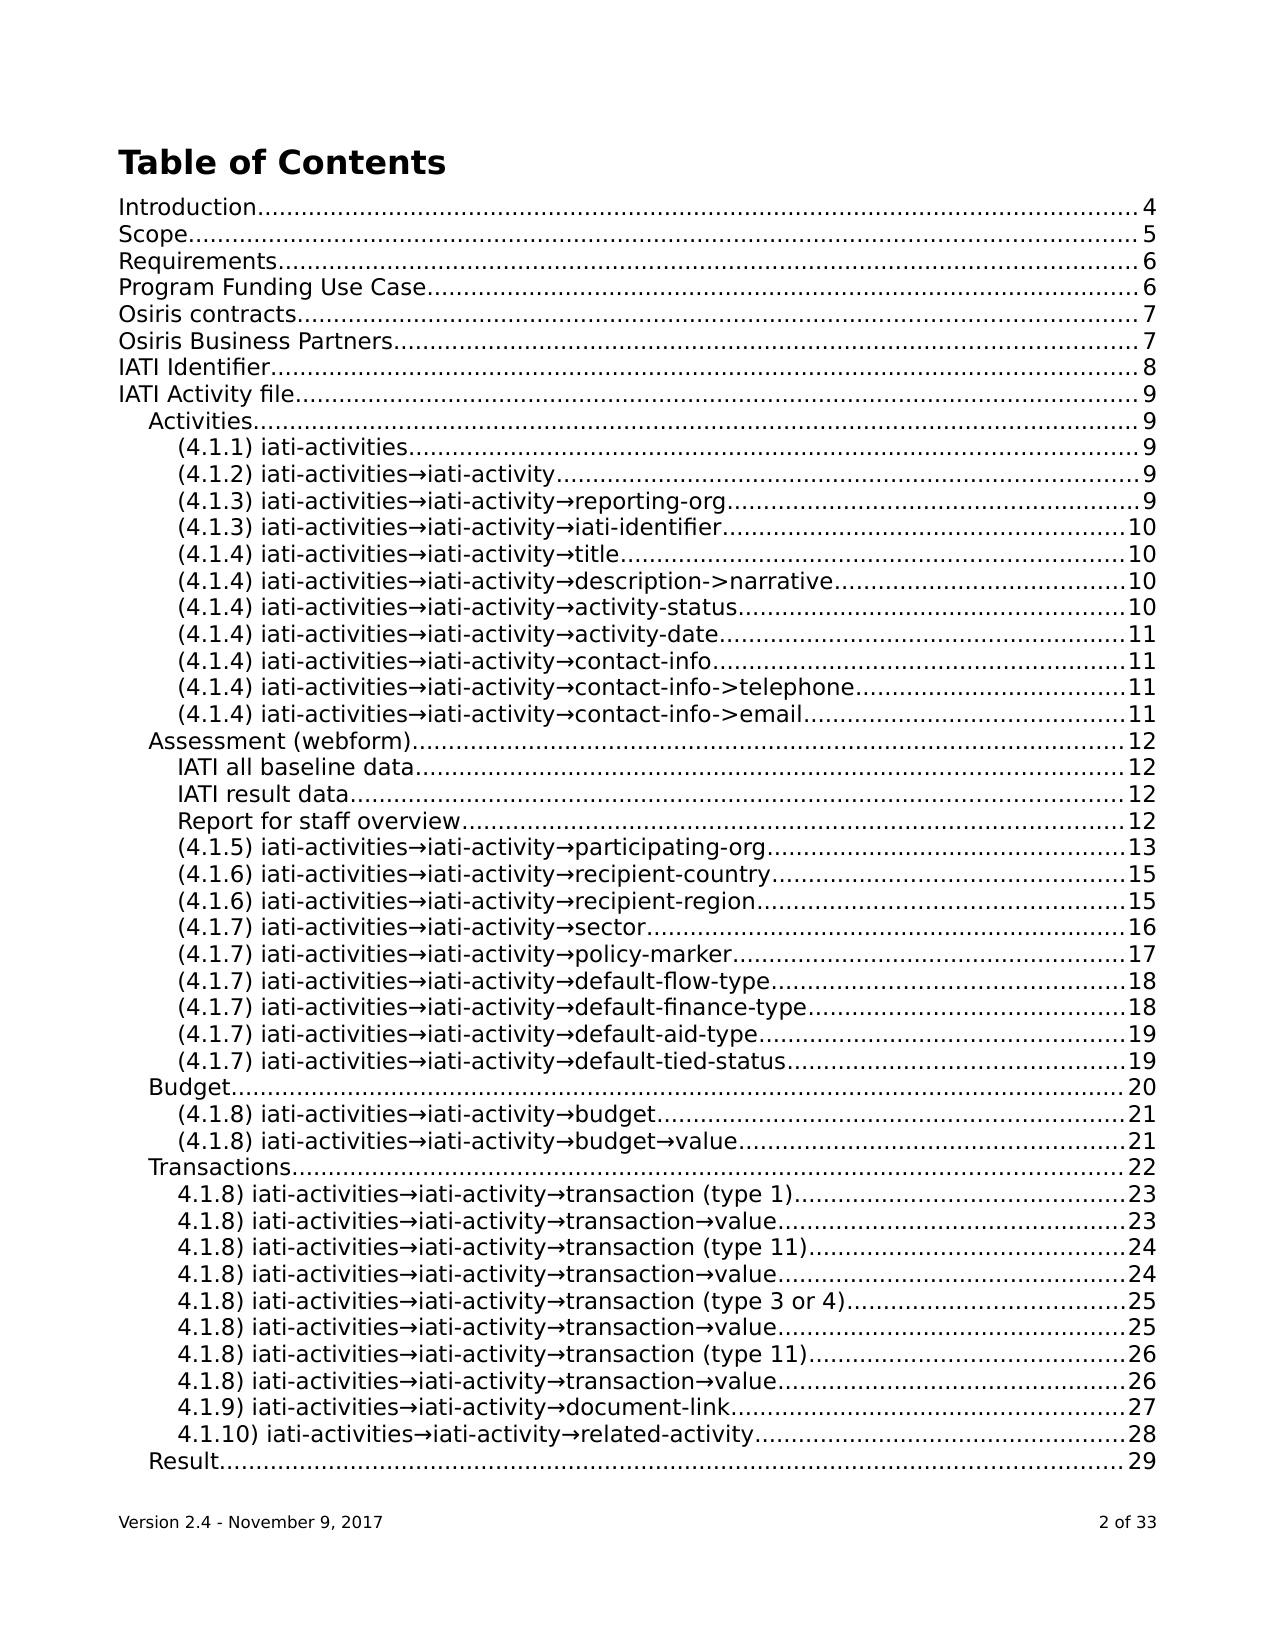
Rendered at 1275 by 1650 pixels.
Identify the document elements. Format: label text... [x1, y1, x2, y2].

text Osiris Business Partners 7 [118, 328, 1157, 354]
text (4.1.8) iati-activities→iati-activity→budget 21 [177, 1101, 1157, 1128]
text 4.1.8) iati-activities→iati-activity→transaction→value 24 [177, 1261, 1157, 1288]
text Scope 5 [118, 221, 1157, 248]
text (4.1.7) iati-activities→iati-activity→default-aid-type 19 [177, 1021, 1157, 1048]
text (4.1.7) iati-activities→iati-activity→default-flow-type 18 [177, 968, 1157, 994]
text Result 29 [148, 1448, 1157, 1474]
text (4.1.4) iati-activities→iati-activity→activity-status 10 [177, 594, 1157, 621]
text IATI Identifier 8 [118, 354, 1157, 381]
text (4.1.3) iati-activities→iati-activity→reporting-org 9 [177, 488, 1157, 514]
text (4.1.4) iati-activities→iati-activity→description->narrative 10 [177, 568, 1157, 594]
text (4.1.1) iati-activities 9 [177, 434, 1157, 461]
text (4.1.8) iati-activities→iati-activity→budget→value 21 [177, 1128, 1157, 1154]
text (4.1.6) iati-activities→iati-activity→recipient-region 15 [177, 888, 1157, 914]
text 4.1.8) iati-activities→iati-activity→transaction (type 11) 24 [177, 1234, 1157, 1261]
text Osiris contracts 7 [118, 301, 1157, 328]
text 4.1.8) iati-activities→iati-activity→transaction→value 23 [177, 1208, 1157, 1234]
text (4.1.6) iati-activities→iati-activity→recipient-country 15 [177, 861, 1157, 888]
text Requirements 6 [118, 248, 1157, 274]
text Transactions 22 [148, 1154, 1157, 1181]
text Report for staff overview 12 [177, 808, 1157, 834]
text (4.1.4) iati-activities→iati-activity→title 10 [177, 541, 1157, 568]
subtitle Table of Contents [118, 143, 1157, 182]
text 4.1.8) iati-activities→iati-activity→transaction (type 1) 23 [177, 1181, 1157, 1208]
text IATI result data 12 [177, 781, 1157, 808]
text (4.1.7) iati-activities→iati-activity→policy-marker 17 [177, 941, 1157, 968]
text 4.1.8) iati-activities→iati-activity→transaction (type 3 or 4) 25 [177, 1288, 1157, 1314]
text 4.1.8) iati-activities→iati-activity→transaction (type 11) 26 [177, 1341, 1157, 1368]
text IATI all baseline data 12 [177, 754, 1157, 781]
text IATI Activity file 9 [118, 381, 1157, 408]
text (4.1.4) iati-activities→iati-activity→contact-info->telephone 11 [177, 674, 1157, 701]
text Activities 9 [148, 408, 1157, 434]
text (4.1.4) iati-activities→iati-activity→contact-info->email 11 [177, 701, 1157, 728]
text Introduction 4 [118, 194, 1157, 221]
text (4.1.7) iati-activities→iati-activity→sector 16 [177, 914, 1157, 941]
text 4.1.9) iati-activities→iati-activity→document-link 27 [177, 1394, 1157, 1421]
text 4.1.8) iati-activities→iati-activity→transaction→value 25 [177, 1314, 1157, 1341]
text (4.1.4) iati-activities→iati-activity→contact-info 11 [177, 648, 1157, 674]
text 4.1.10) iati-activities→iati-activity→related-activity 28 [177, 1421, 1157, 1448]
text Budget 20 [148, 1074, 1157, 1101]
text (4.1.7) iati-activities→iati-activity→default-finance-type 18 [177, 994, 1157, 1021]
text 4.1.8) iati-activities→iati-activity→transaction→value 26 [177, 1368, 1157, 1394]
text (4.1.4) iati-activities→iati-activity→activity-date 11 [177, 621, 1157, 648]
text (4.1.7) iati-activities→iati-activity→default-tied-status 19 [177, 1048, 1157, 1074]
text Assessment (webform) 12 [148, 728, 1157, 754]
text (4.1.2) iati-activities→iati-activity 9 [177, 461, 1157, 488]
text (4.1.3) iati-activities→iati-activity→iati-identifier 10 [177, 514, 1157, 541]
text (4.1.5) iati-activities→iati-activity→participating-org 13 [177, 834, 1157, 861]
text Program Funding Use Case 6 [118, 274, 1157, 301]
